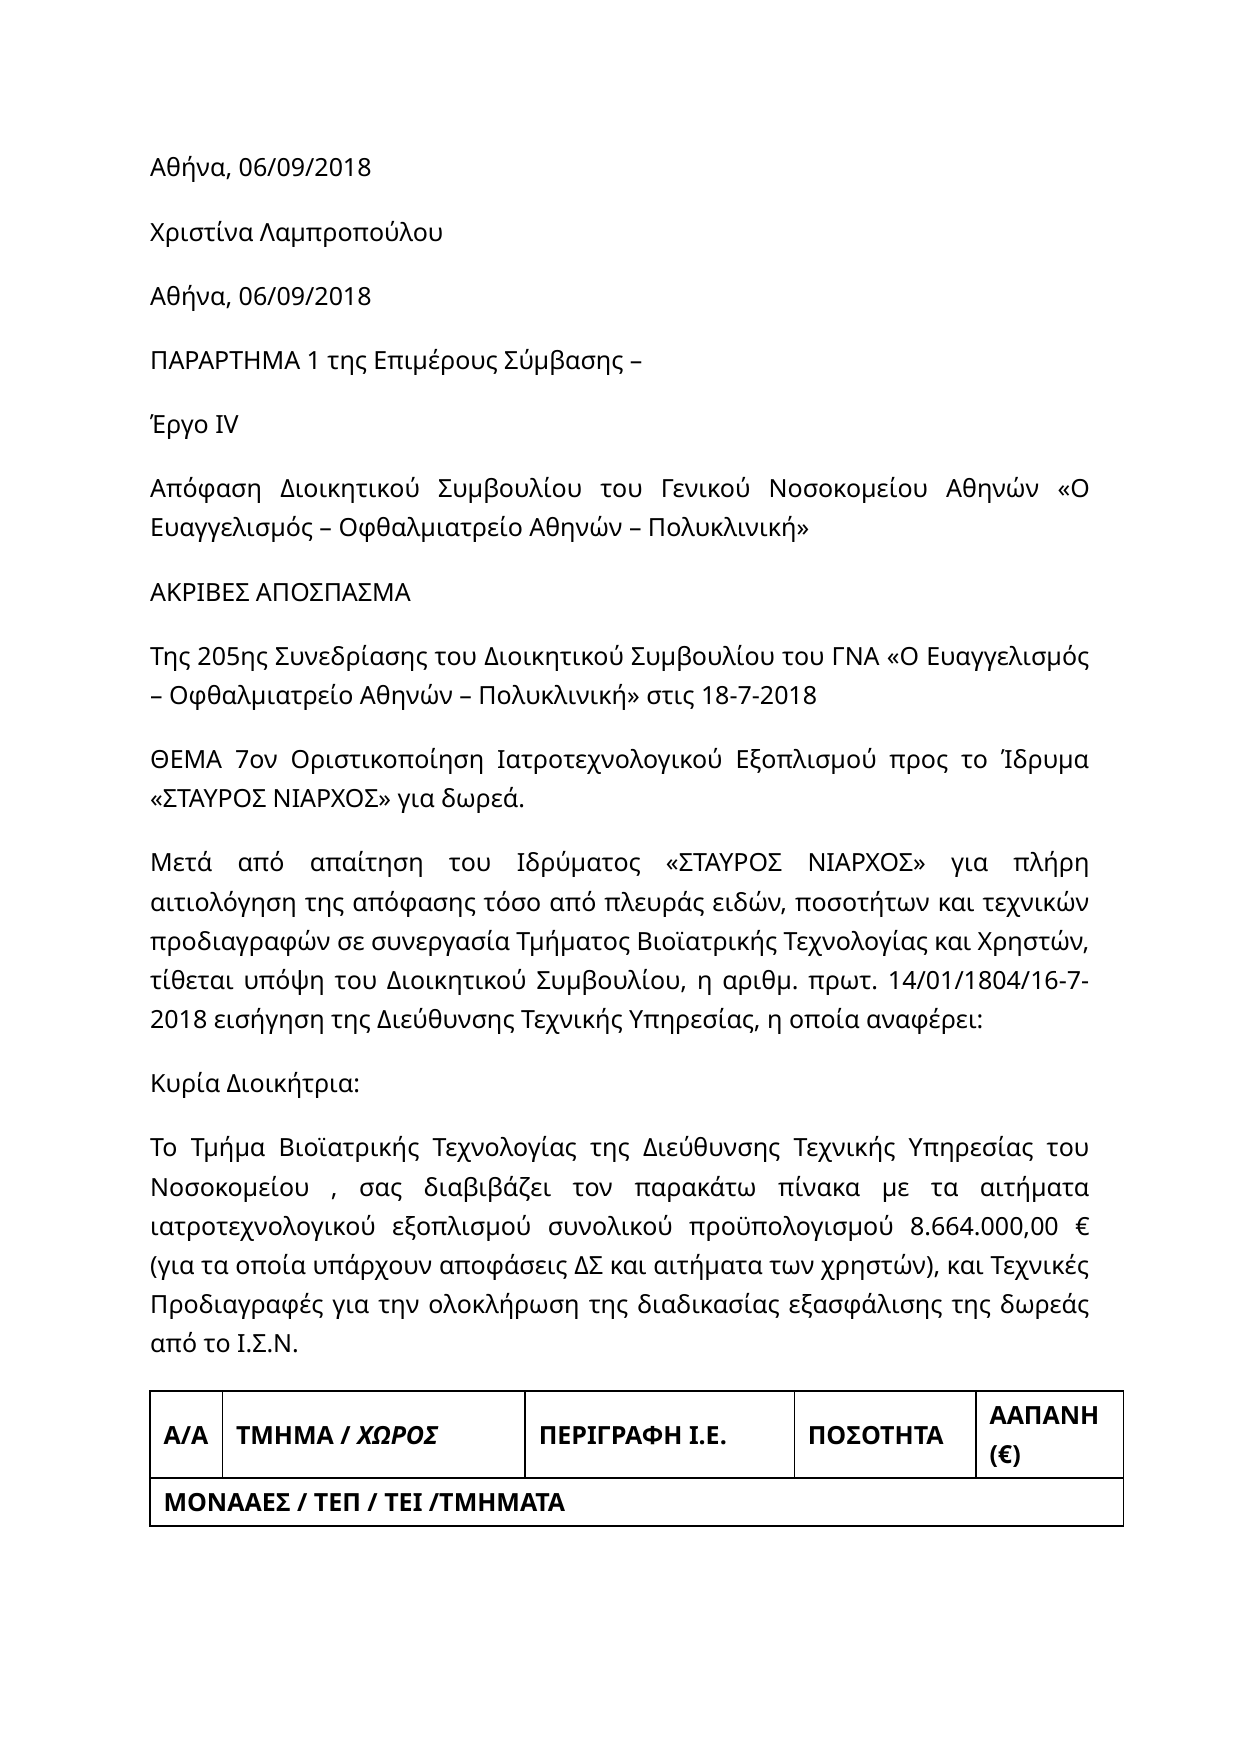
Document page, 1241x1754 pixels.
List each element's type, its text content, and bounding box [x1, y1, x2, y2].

table_cell ΜΟΝΑΑΕΣ / ΤΕΠ / TEI /ΤΜΗΜΑΤΑ [151, 1479, 1123, 1525]
text Έργο IV [150, 407, 1090, 441]
text Απόφαση Διοικητικού Συμβουλίου του Γενικού Νοσοκομείου Αθηνών «Ο Ευαγγελισμός – Οφθαλμιατρείο Αθηνών – Πολυκλινική» [150, 471, 1090, 544]
text ΠΑΡΑΡΤΗΜΑ 1 της Επιμέρους Σύμβασης – [150, 342, 1090, 377]
text Αθήνα, 06/09/2018 [150, 150, 1090, 184]
text Μετά από απαίτηση του Ιδρύματος «ΣΤΑΥΡΟΣ ΝΙΑΡΧΟΣ» για πλήρη αιτιολόγηση της απόφασης τόσο από πλευράς ειδών, ποσοτήτων και τεχνικών προδιαγραφών σε συνεργασία Τμήματος Βιοϊατρικής Τεχνολογίας και Χρηστών, τίθεται υπόψη του Διοικητικού Συμβουλίου, η αριθμ. πρωτ. 14/01/1804/16-7-2018 εισήγηση της Διεύθυνσης Τεχνικής Υπηρεσίας, η οποία αναφέρει: [150, 845, 1090, 1036]
table_header ΑΑΠΑΝΗ (€) [977, 1392, 1123, 1477]
text ΘΕΜΑ 7ον Οριστικοποίηση Ιατροτεχνολογικού Εξοπλισμού προς το Ίδρυμα «ΣΤΑΥΡΟΣ ΝΙΑΡΧΟΣ» για δωρεά. [150, 742, 1090, 815]
text Χριστίνα Λαμπροπούλου [150, 214, 1090, 248]
table_header ΠΕΡΙΓΡΑΦΗ Ι.Ε. [526, 1392, 794, 1477]
text ΑΚΡΙΒΕΣ ΑΠΟΣΠΑΣΜΑ [150, 574, 1090, 608]
text Κυρία Διοικήτρια: [150, 1066, 1090, 1100]
text Της 205ης Συνεδρίασης του Διοικητικού Συμβουλίου του ΓΝΑ «Ο Ευαγγελισμός – Οφθαλμιατρείο Αθηνών – Πολυκλινική» στις 18-7-2018 [150, 638, 1090, 712]
text Αθήνα, 06/09/2018 [150, 278, 1090, 312]
table_header ΤΜΗΜΑ / ΧΩΡΟΣ [223, 1392, 524, 1477]
table_header A/A [151, 1392, 222, 1477]
text Το Τμήμα Βιοϊατρικής Τεχνολογίας της Διεύθυνσης Τεχνικής Υπηρεσίας του Νοσοκομείου , σας διαβιβάζει τον παρακάτω πίνακα με τα αιτήματα ιατροτεχνολογικού εξοπλισμού συνολικού προϋπολογισμού 8.664.000,00 € (για τα οποία υπάρχουν αποφάσεις ΔΣ και αιτήματα των χρηστών), και Τεχνικές Προδιαγραφές για την ολοκλήρωση της διαδικασίας εξασφάλισης της δωρεάς από το Ι.Σ.Ν. [150, 1130, 1090, 1360]
table_header ΠΟΣΟΤΗΤΑ [795, 1392, 975, 1477]
